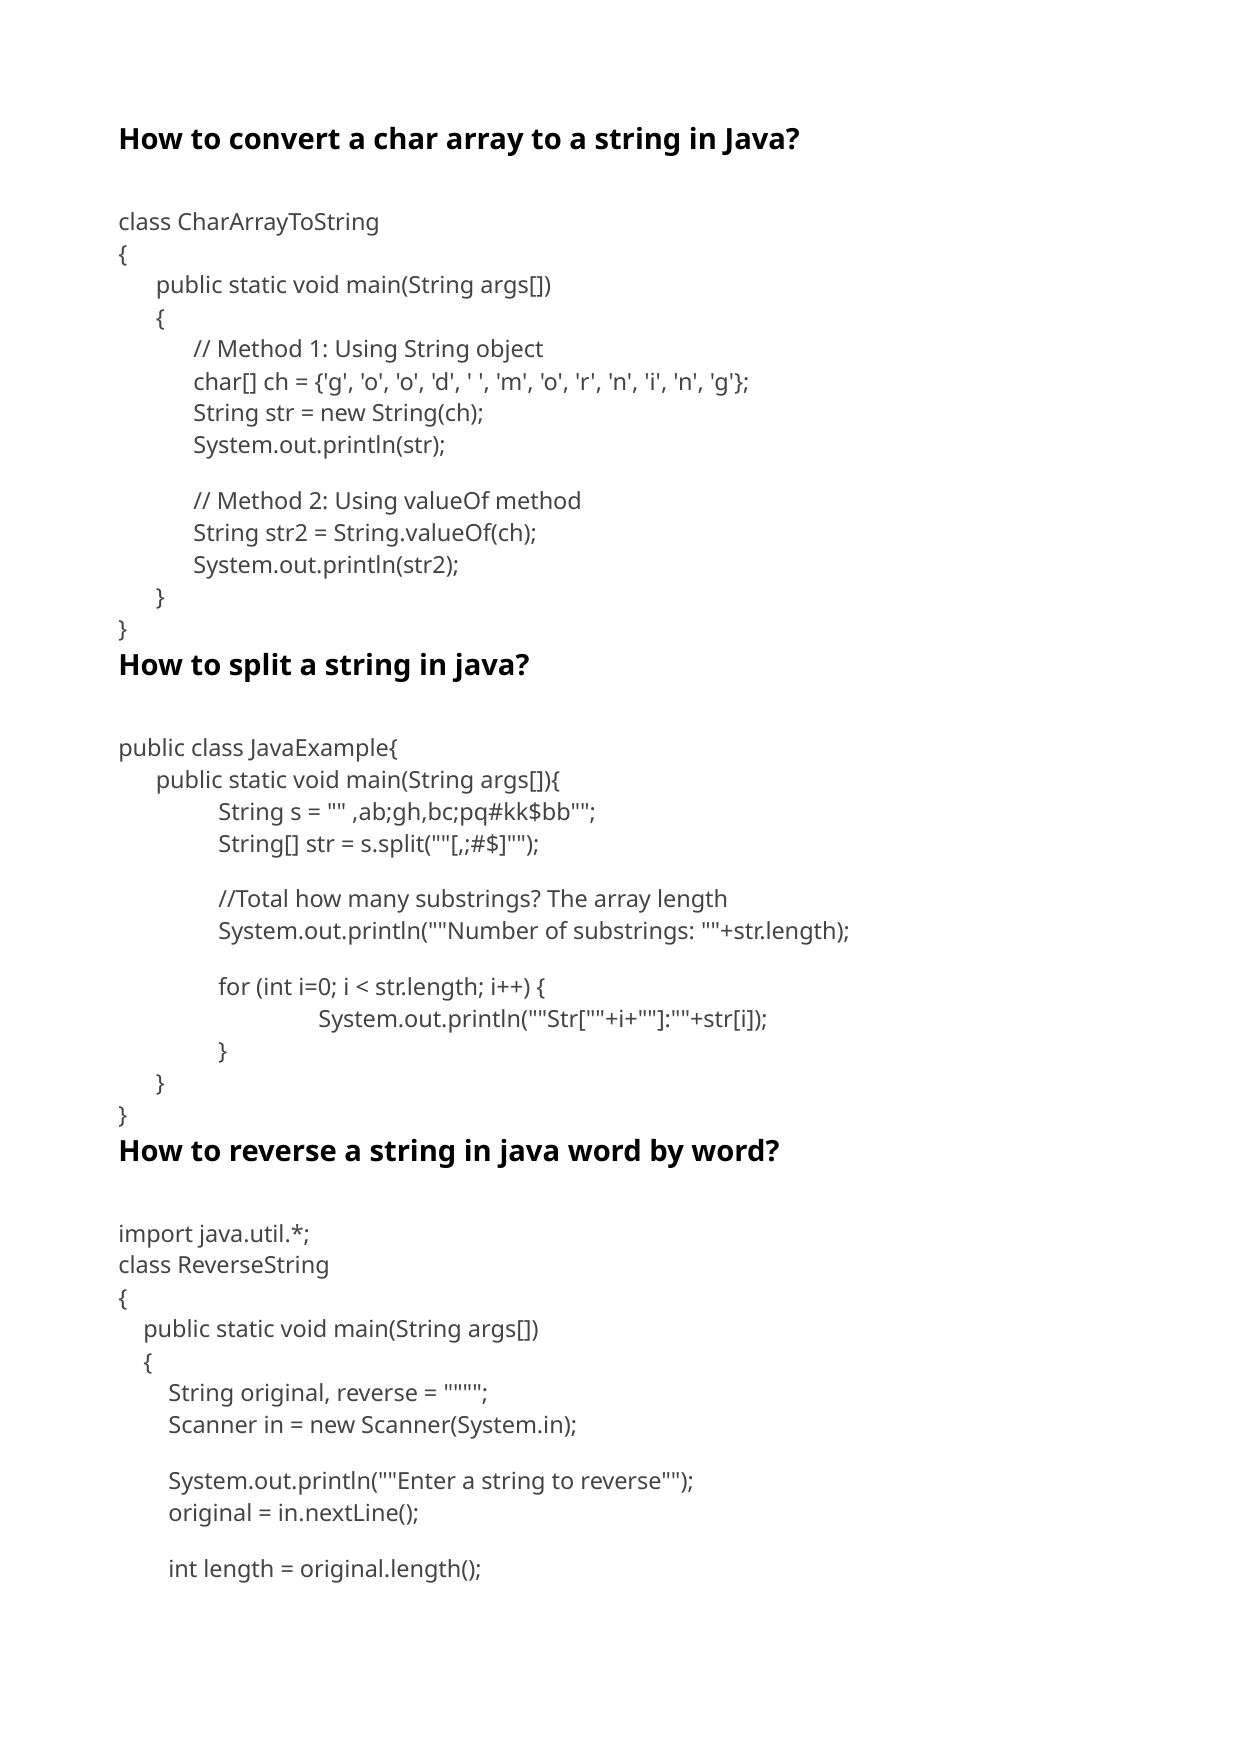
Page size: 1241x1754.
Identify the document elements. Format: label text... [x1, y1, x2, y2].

text } [118, 580, 1122, 612]
text System.out.println(str); [118, 429, 1122, 461]
text } [118, 1034, 1122, 1066]
text // Method 1: Using String object [118, 333, 1122, 365]
text public static void main(String args[]) [118, 1313, 1122, 1345]
text public static void main(String args[]) [118, 269, 1122, 301]
text System.out.println(""Enter a string to reverse""); [118, 1464, 1122, 1496]
text // Method 2: Using valueOf method [118, 484, 1122, 516]
text String str2 = String.valueOf(ch); [118, 516, 1122, 548]
text class ReverseString [118, 1249, 1122, 1281]
text { [118, 237, 1122, 269]
text Scanner in = new Scanner(System.in); [118, 1409, 1122, 1441]
subtitle How to convert a char array to a string in Java? [118, 118, 1122, 158]
text String str = new String(ch); [118, 397, 1122, 429]
text public static void main(String args[]){ [118, 763, 1122, 795]
text { [118, 1345, 1122, 1377]
text char[] ch = {'g', 'o', 'o', 'd', ' ', 'm', 'o', 'r', 'n', 'i', 'n', 'g'}; [118, 365, 1122, 397]
text for (int i=0; i < str.length; i++) { [118, 970, 1122, 1002]
text original = in.nextLine(); [118, 1496, 1122, 1528]
text public class JavaExample{ [118, 731, 1122, 763]
text System.out.println(""Str[""+i+""]:""+str[i]); [118, 1002, 1122, 1034]
text { [118, 1281, 1122, 1313]
text } [118, 1066, 1122, 1098]
text class CharArrayToString [118, 205, 1122, 237]
text String[] str = s.split(""[,;#$]""); [118, 827, 1122, 859]
text String original, reverse = """"; [118, 1377, 1122, 1409]
text String s = "" ,ab;gh,bc;pq#kk$bb""; [118, 795, 1122, 827]
text //Total how many substrings? The array length [118, 883, 1122, 914]
text int length = original.length(); [118, 1552, 1122, 1584]
text } [118, 612, 1122, 644]
subtitle How to split a string in java? [118, 644, 1122, 684]
text System.out.println(""Number of substrings: ""+str.length); [118, 914, 1122, 947]
text } [118, 1098, 1122, 1130]
subtitle How to reverse a string in java word by word? [118, 1130, 1122, 1170]
text System.out.println(str2); [118, 548, 1122, 580]
text { [118, 301, 1122, 333]
text import java.util.*; [118, 1217, 1122, 1249]
